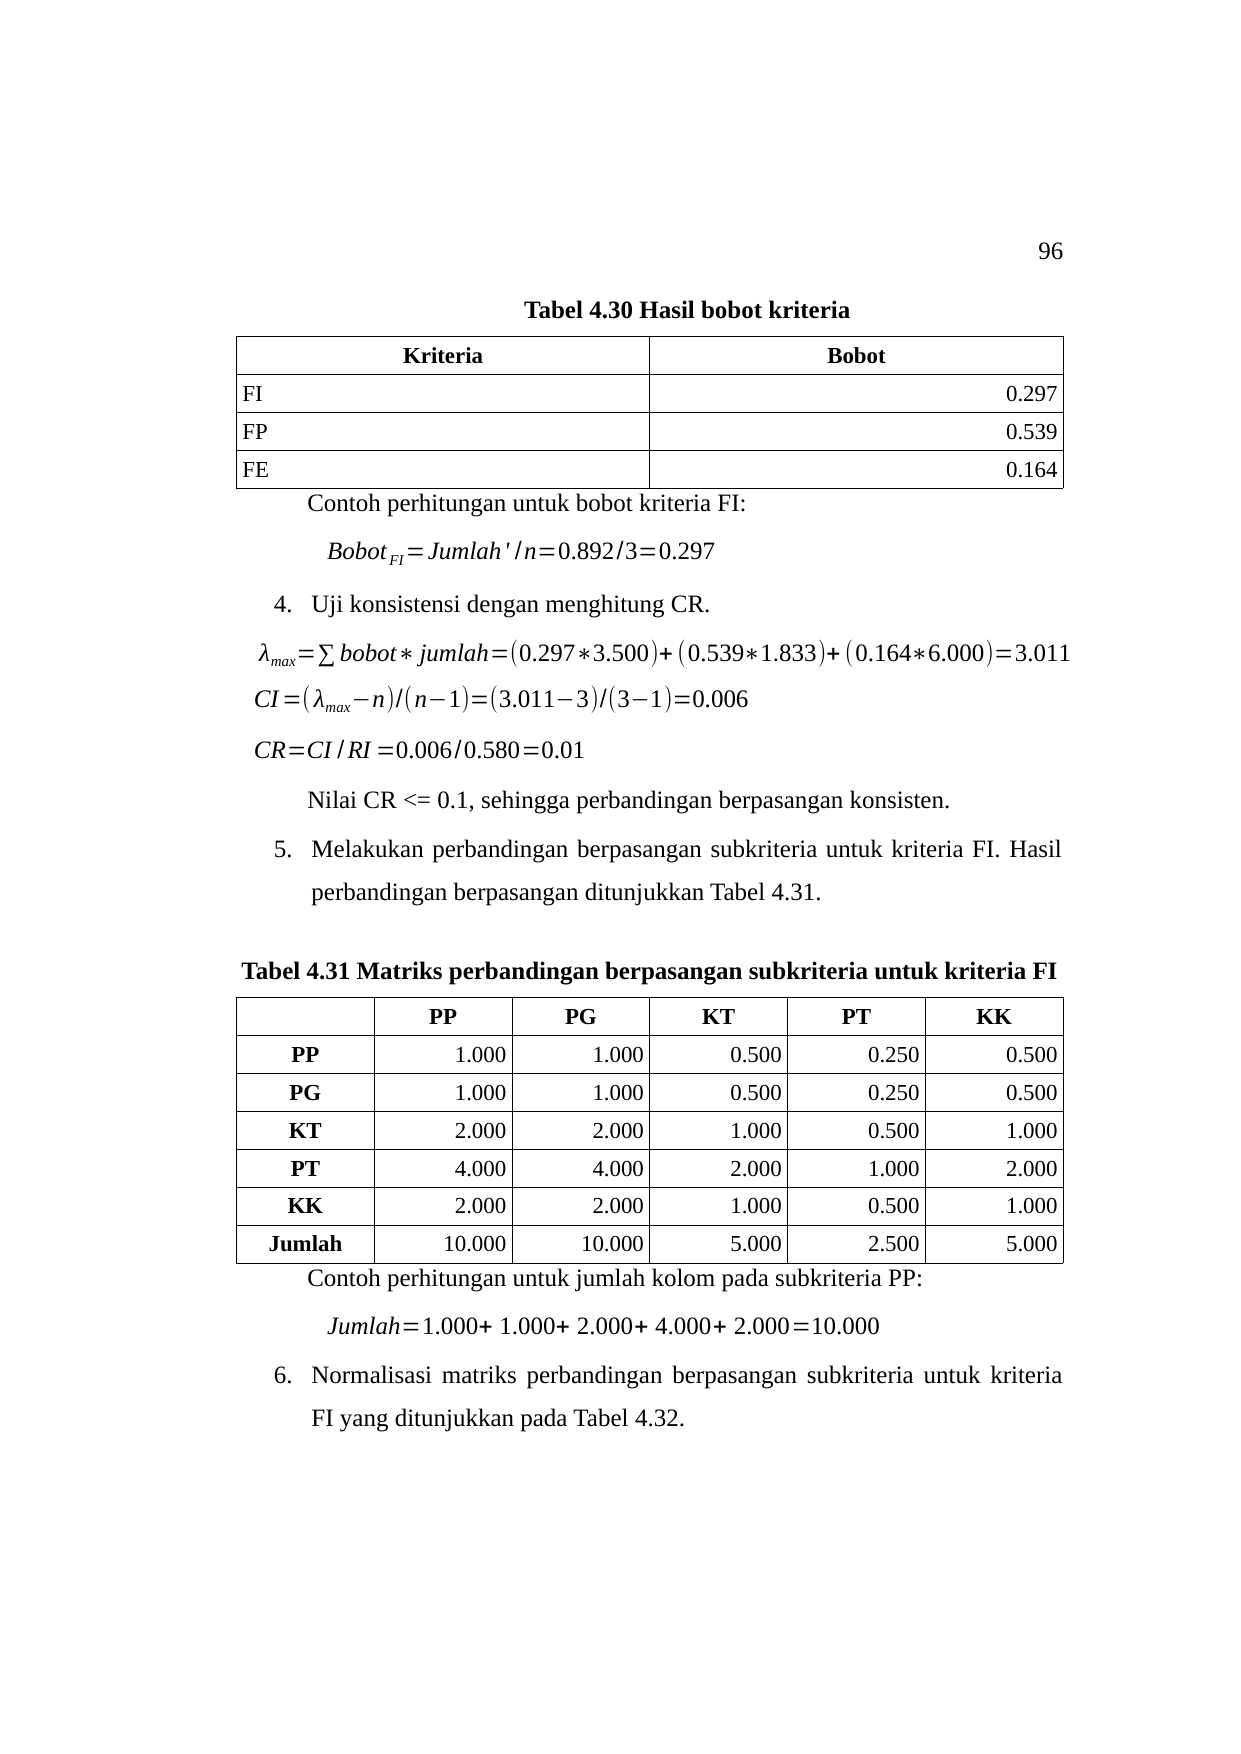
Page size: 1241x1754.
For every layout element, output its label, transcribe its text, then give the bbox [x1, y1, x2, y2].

list Uji konsistensi dengan menghitung CR. [274, 589, 1063, 618]
table_cell Jumlah [237, 1226, 374, 1263]
table_cell 4.000 [513, 1150, 649, 1187]
text Nilai CR <= 0.1, sehingga perbandingan berpasangan konsisten. [236, 785, 1063, 813]
table_cell KT [237, 1112, 374, 1149]
table_cell 0.539 [650, 413, 1063, 450]
table_cell PP [237, 1036, 374, 1073]
table_header [237, 998, 374, 1035]
table_header Bobot [650, 337, 1063, 374]
table_cell PG [237, 1074, 374, 1111]
table_cell 2.000 [650, 1150, 787, 1187]
table_cell 1.000 [375, 1074, 512, 1111]
table_cell 2.000 [375, 1112, 512, 1149]
table_cell 0.500 [650, 1074, 787, 1111]
text Contoh perhitungan untuk jumlah kolom pada subkriteria PP: [236, 1264, 1063, 1291]
table_cell PT [237, 1150, 374, 1187]
table_cell 5.000 [926, 1226, 1063, 1263]
table_cell 0.500 [650, 1036, 787, 1073]
table_cell 1.000 [513, 1036, 649, 1073]
table_cell 1.000 [650, 1188, 787, 1225]
table_cell 0.250 [788, 1036, 925, 1073]
table_cell 2.000 [926, 1150, 1063, 1187]
list Normalisasi matriks perbandingan berpasangan subkriteria untuk kriteria FI yang ditunjukkan pada Tabel 4.32. [274, 1360, 1063, 1432]
table_cell 10.000 [513, 1226, 649, 1263]
list Melakukan perbandingan berpasangan subkriteria untuk kriteria FI. Hasil perbandingan berpasangan ditunjukkan Tabel 4.31. [274, 834, 1063, 906]
table_cell 0.164 [650, 451, 1063, 488]
table_cell FE [237, 451, 649, 488]
table_cell 0.500 [926, 1036, 1063, 1073]
table_cell FP [237, 413, 649, 450]
table_header PP [375, 998, 512, 1035]
table_cell 0.297 [650, 375, 1063, 412]
table_cell 2.000 [375, 1188, 512, 1225]
table_header PG [513, 998, 649, 1035]
text Contoh perhitungan untuk bobot kriteria FI: [236, 489, 1063, 517]
table_cell 1.000 [513, 1074, 649, 1111]
table_cell 0.500 [788, 1112, 925, 1149]
table_header PT [788, 998, 925, 1035]
table_cell 1.000 [926, 1112, 1063, 1149]
table_cell 0.500 [788, 1188, 925, 1225]
list Tabel 4.30 Hasil bobot kriteria [274, 295, 1063, 324]
table_header Kriteria [237, 337, 649, 374]
table_cell 4.000 [375, 1150, 512, 1187]
table_header KT [650, 998, 787, 1035]
table_cell FI [237, 375, 649, 412]
table_cell 0.250 [788, 1074, 925, 1111]
table_cell 1.000 [650, 1112, 787, 1149]
table_cell 2.000 [513, 1188, 649, 1225]
table_cell 0.500 [926, 1074, 1063, 1111]
table_cell KK [237, 1188, 374, 1225]
table_cell 1.000 [788, 1150, 925, 1187]
table_header KK [926, 998, 1063, 1035]
table_cell 2.500 [788, 1226, 925, 1263]
table_cell 5.000 [650, 1226, 787, 1263]
table_cell 10.000 [375, 1226, 512, 1263]
table_cell 1.000 [926, 1188, 1063, 1225]
table_cell 1.000 [375, 1036, 512, 1073]
text Tabel 4.31 Matriks perbandingan berpasangan subkriteria untuk kriteria FI [236, 956, 1063, 985]
table_cell 2.000 [513, 1112, 649, 1149]
